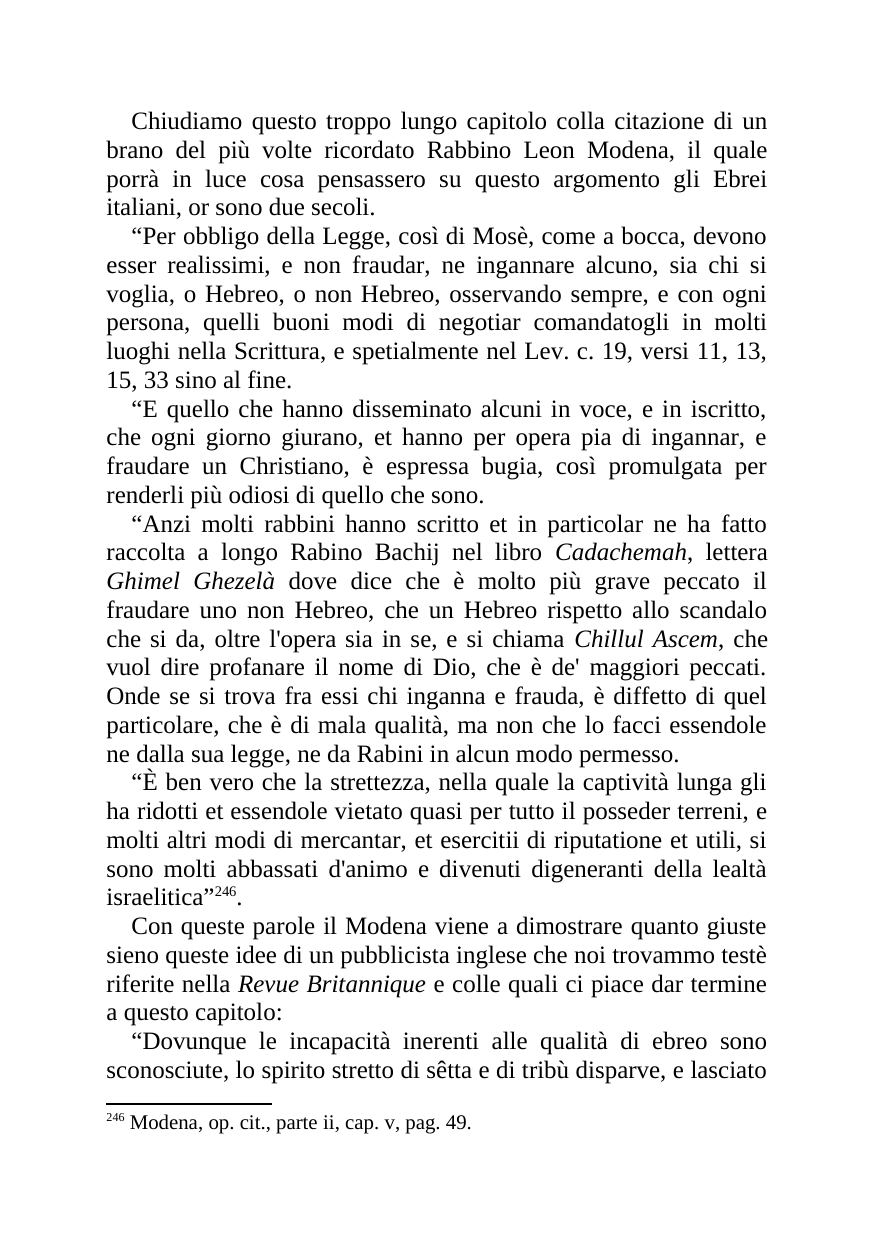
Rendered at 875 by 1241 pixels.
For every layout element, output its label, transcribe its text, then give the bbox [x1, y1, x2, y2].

text Modena, op. cit., parte ii, cap. v, pag. 49. [106, 1110, 768, 1134]
text “Per obbligo della Legge, così di Mosè, come a bocca, devono esser realissimi, e non fraudar, ne ingannare alcuno, sia chi si voglia, o Hebreo, o non Hebreo, osservando sempre, e con ogni persona, quelli buoni modi di negotiar comandatogli in molti luoghi nella Scrittura, e spetialmente nel Lev. c. 19, versi 11, 13, 15, 33 sino al fine. [106, 221, 768, 394]
text “E quello che hanno disseminato alcuni in voce, e in iscritto, che ogni giorno giurano, et hanno per opera pia di ingannar, e fraudare un Christiano, è espressa bugia, così promulgata per renderli più odiosi di quello che sono. [106, 394, 768, 509]
text Con queste parole il Modena viene a dimostrare quanto giuste sieno queste idee di un pubblicista inglese che noi trovammo testè riferite nella Revue Britannique e colle quali ci piace dar termine a questo capitolo: [106, 911, 768, 1026]
text “Anzi molti rabbini hanno scritto et in particolar ne ha fatto raccolta a longo Rabino Bachij nel libro Cadachemah, lettera Ghimel Ghezelà dove dice che è molto più grave peccato il fraudare uno non Hebreo, che un Hebreo rispetto allo scandalo che si da, oltre l'opera sia in se, e si chiama Chillul Ascem, che vuol dire profanare il nome di Dio, che è de' maggiori peccati. Onde se si trova fra essi chi inganna e frauda, è diffetto di quel particolare, che è di mala qualità, ma non che lo facci essendole ne dalla sua legge, ne da Rabini in alcun modo permesso. [106, 509, 768, 767]
text “È ben vero che la strettezza, nella quale la captività lunga gli ha ridotti et essendole vietato quasi per tutto il posseder terreni, e molti altri modi di mercantar, et esercitii di riputatione et utili, si sono molti abbassati d'animo e divenuti digeneranti della lealtà israelitica”. [106, 767, 768, 911]
text “Dovunque le incapacità inerenti alle qualità di ebreo sono sconosciute, lo spirito stretto di sêtta e di tribù disparve, e lasciato [106, 1026, 768, 1084]
text Chiudiamo questo troppo lungo capitolo colla citazione di un brano del più volte ricordato Rabbino Leon Modena, il quale porrà in luce cosa pensassero su questo argomento gli Ebrei italiani, or sono due secoli. [106, 106, 768, 221]
